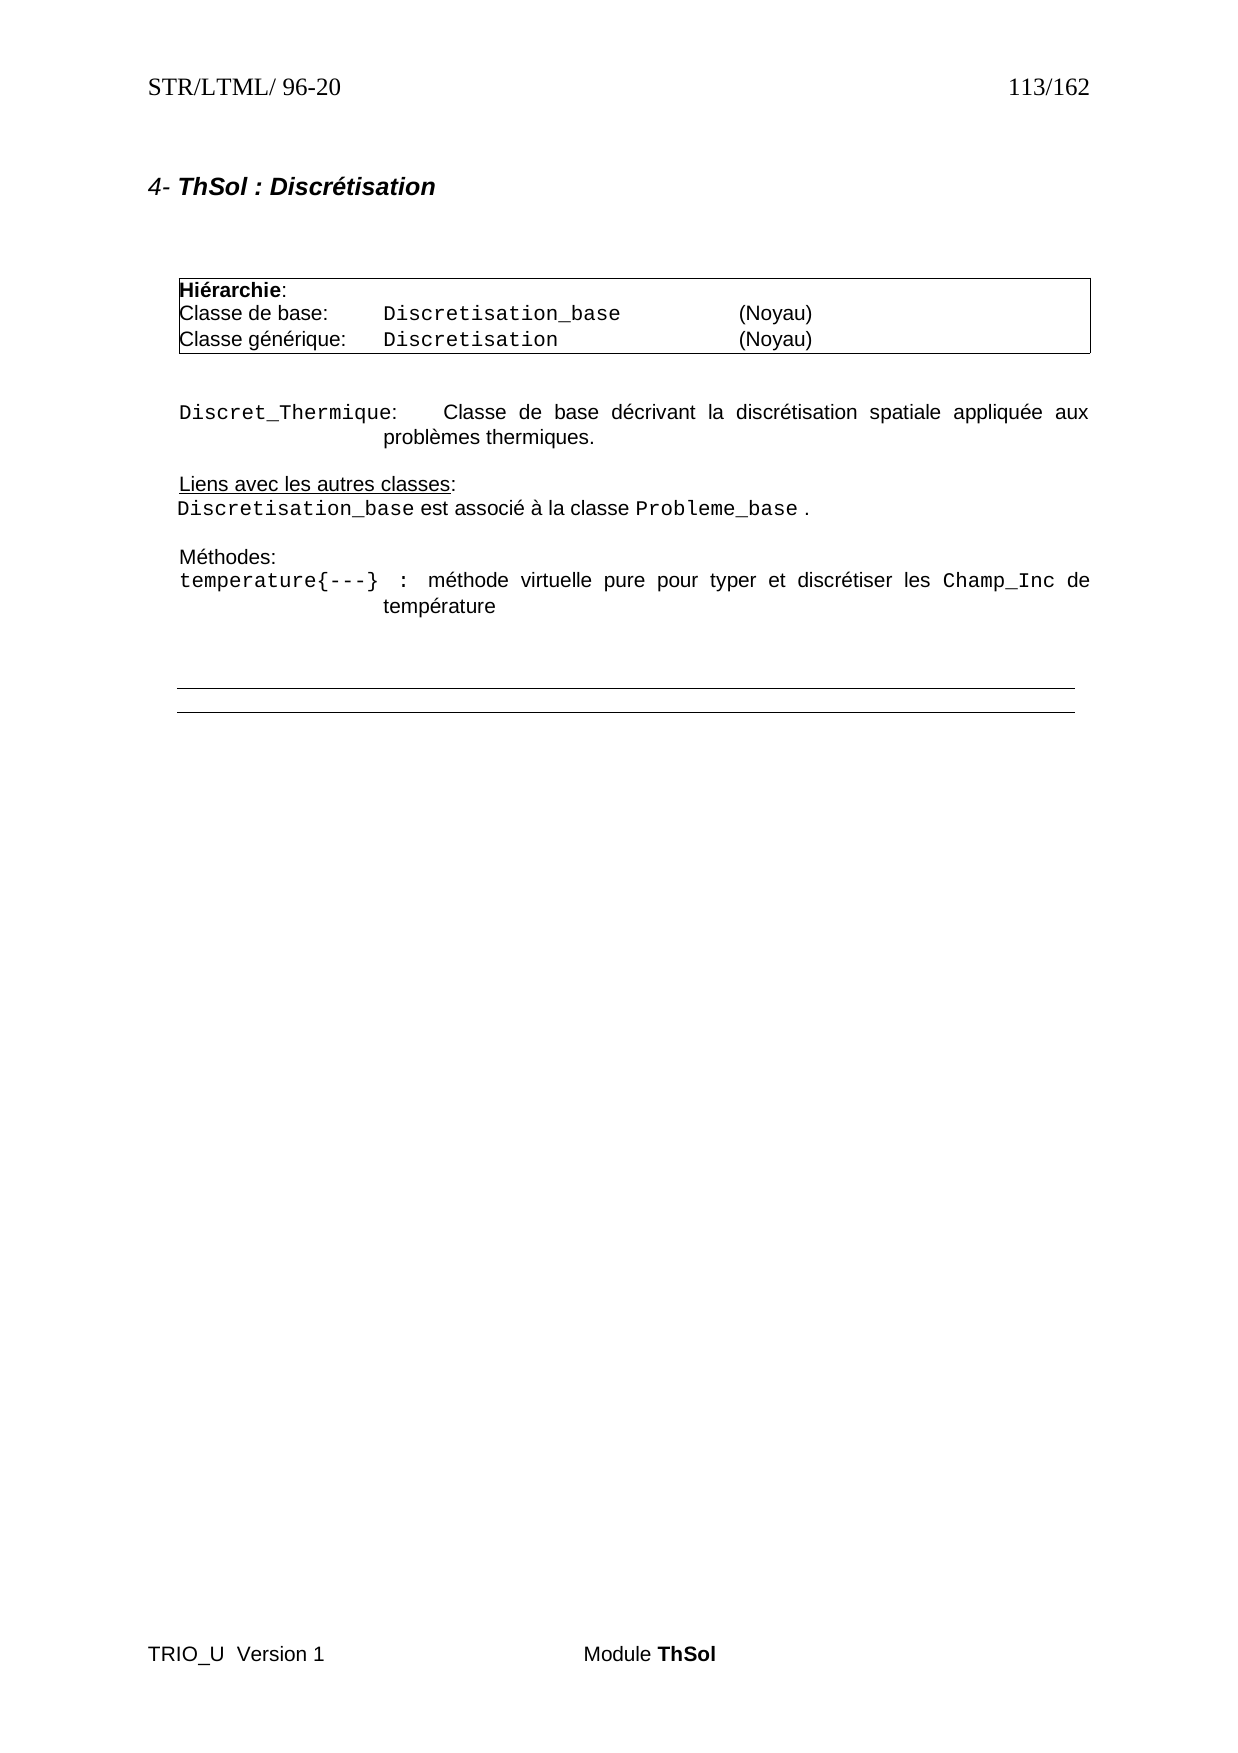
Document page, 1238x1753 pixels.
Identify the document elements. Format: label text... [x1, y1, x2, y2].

text temperature{---} : méthode virtuelle pure pour typer et discrétiser les Champ_Inc de température [179, 569, 1090, 618]
text Liens avec les autres classes: [179, 473, 1090, 496]
text Méthodes: [179, 545, 1090, 569]
text Discretisation_base est associé à la classe Probleme_base . [177, 496, 1090, 522]
subtitle 4- ThSol : Discrétisation [148, 173, 1090, 201]
text Classe de base: Discretisation_base (Noyau) [180, 301, 1090, 327]
text Discret_Thermique: Classe de base décrivant la discrétisation spatiale appliquée aux problèmes thermiques. [179, 400, 1090, 449]
text Hiérarchie: [180, 279, 1090, 301]
text Classe générique: Discretisation (Noyau) [180, 327, 1090, 353]
